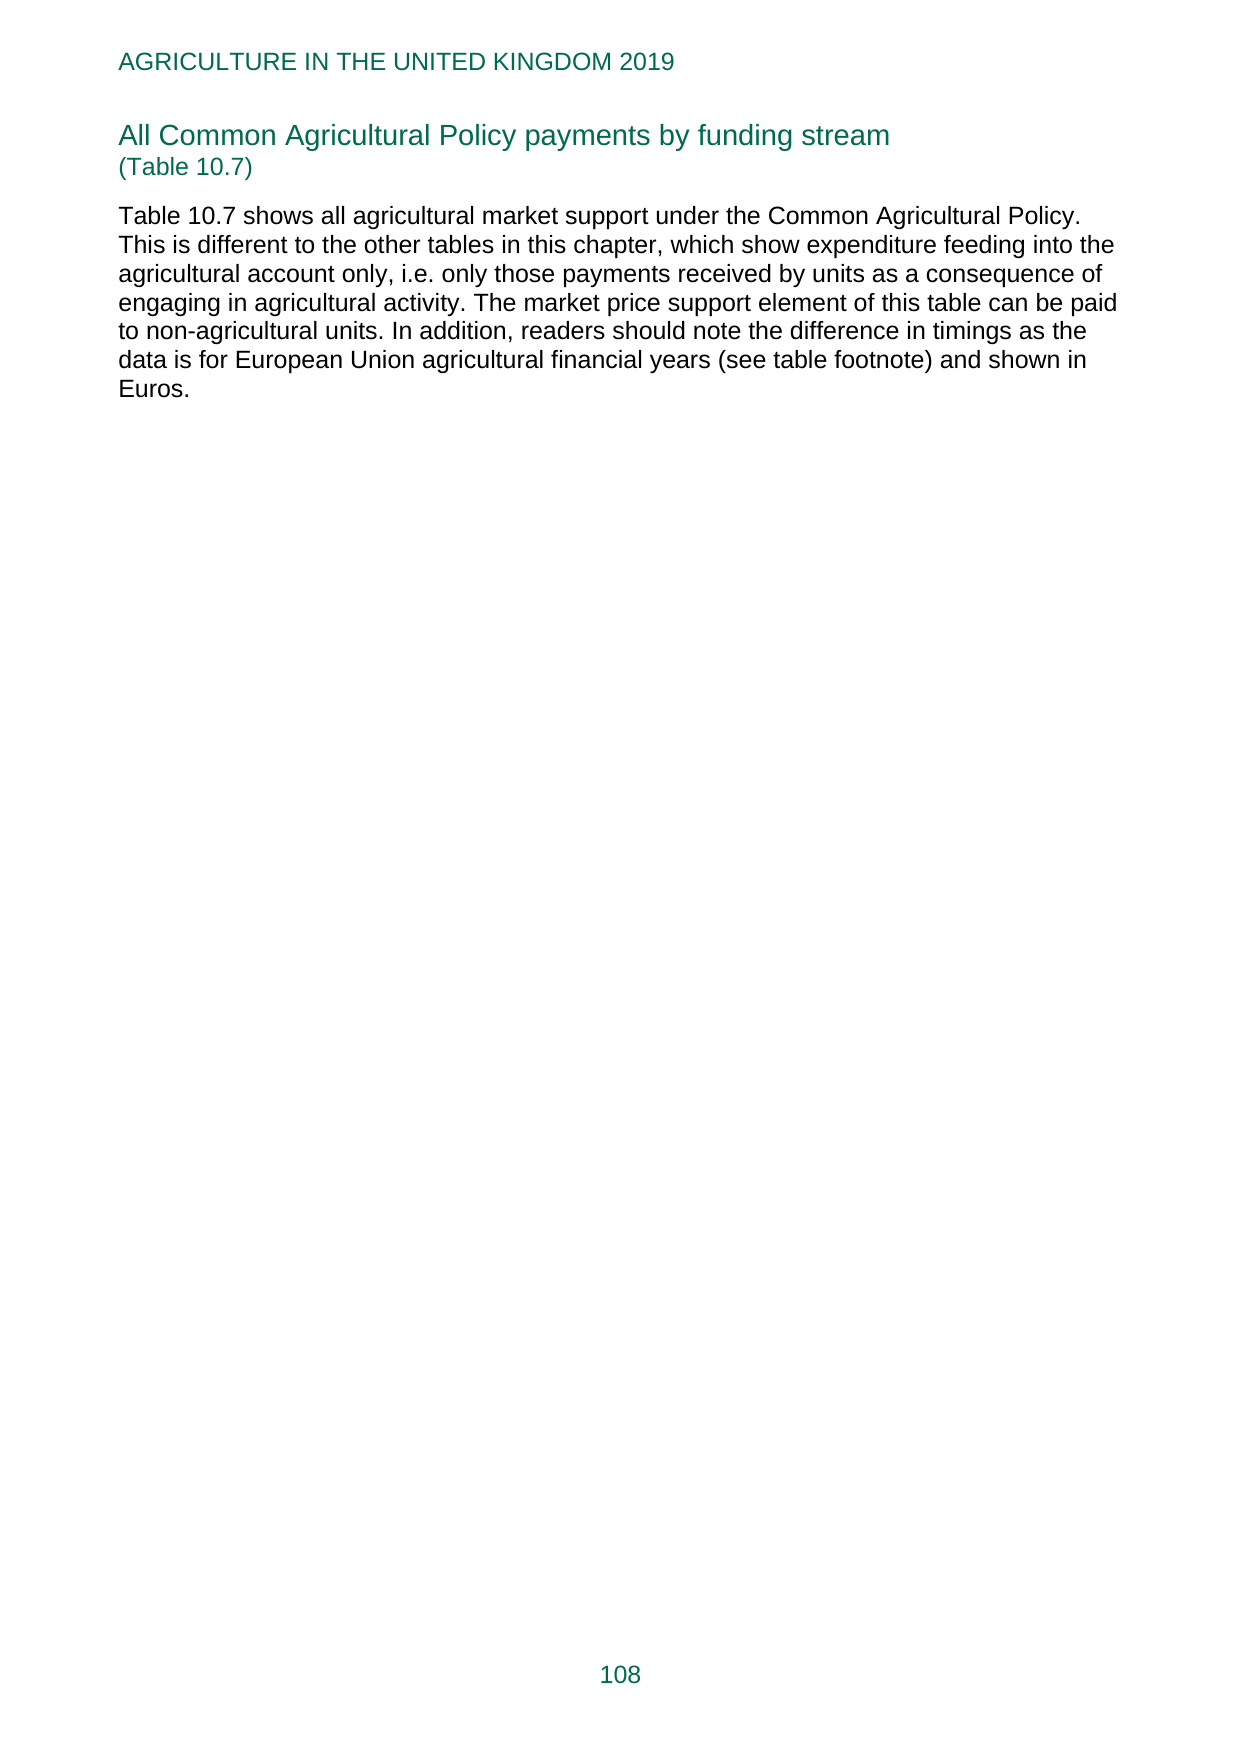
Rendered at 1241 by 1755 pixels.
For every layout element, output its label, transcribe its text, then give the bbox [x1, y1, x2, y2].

text Table 10.7 shows all agricultural market support under the Common Agricultural Policy. This is different to the other tables in this chapter, which show expenditure feeding into the agricultural account only, i.e. only those payments received by units as a consequence of engaging in agricultural activity. The market price support element of this table can be paid to non-agricultural units. In addition, readers should note the difference in timings as the data is for European Union agricultural financial years (see table footnote) and shown in Euros. [118, 201, 1122, 402]
subtitle All Common Agricultural Policy payments by funding stream (Table 10.7) [118, 118, 1122, 180]
